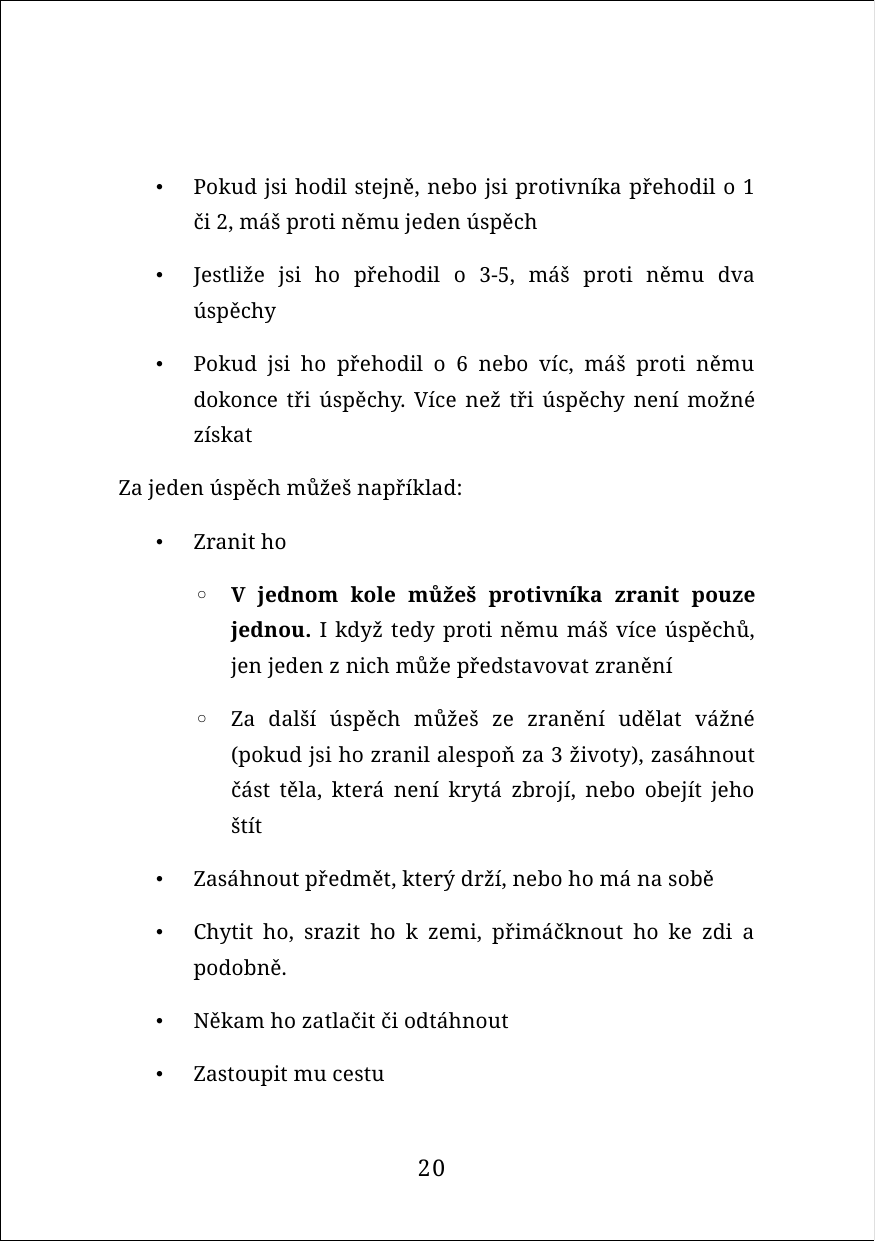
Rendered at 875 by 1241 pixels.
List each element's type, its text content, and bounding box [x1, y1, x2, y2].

list Pokud jsi hodil stejně, nebo jsi protivníka přehodil o 1 či 2, máš proti němu jeden úspěch [156, 172, 756, 236]
list Zranit ho [156, 527, 756, 555]
list Zasáhnout předmět, který drží, nebo ho má na sobě [156, 864, 756, 892]
list V jednom kole můžeš protivníka zranit pouze jednou. I když tedy proti němu máš více úspěchů, jen jeden z nich může představovat zranění [193, 580, 756, 679]
list Chytit ho, srazit ho k zemi, přimáčknout ho ke zdi a podobně. [156, 917, 756, 981]
list Někam ho zatlačit či odtáhnout [156, 1006, 756, 1034]
text Za jeden úspěch můžeš například: [118, 473, 756, 502]
list Jestliže jsi ho přehodil o 3-5, máš proti němu dva úspěchy [156, 261, 756, 324]
list Za další úspěch můžeš ze zranění udělat vážné (pokud jsi ho zranil alespoň za 3 životy), zasáhnout část těla, která není krytá zbrojí, nebo obejít jeho štít [193, 704, 756, 839]
list Pokud jsi ho přehodil o 6 nebo víc, máš proti němu dokonce tři úspěchy. Více než tři úspěchy není možné získat [156, 349, 756, 449]
list Zastoupit mu cestu [156, 1059, 756, 1088]
